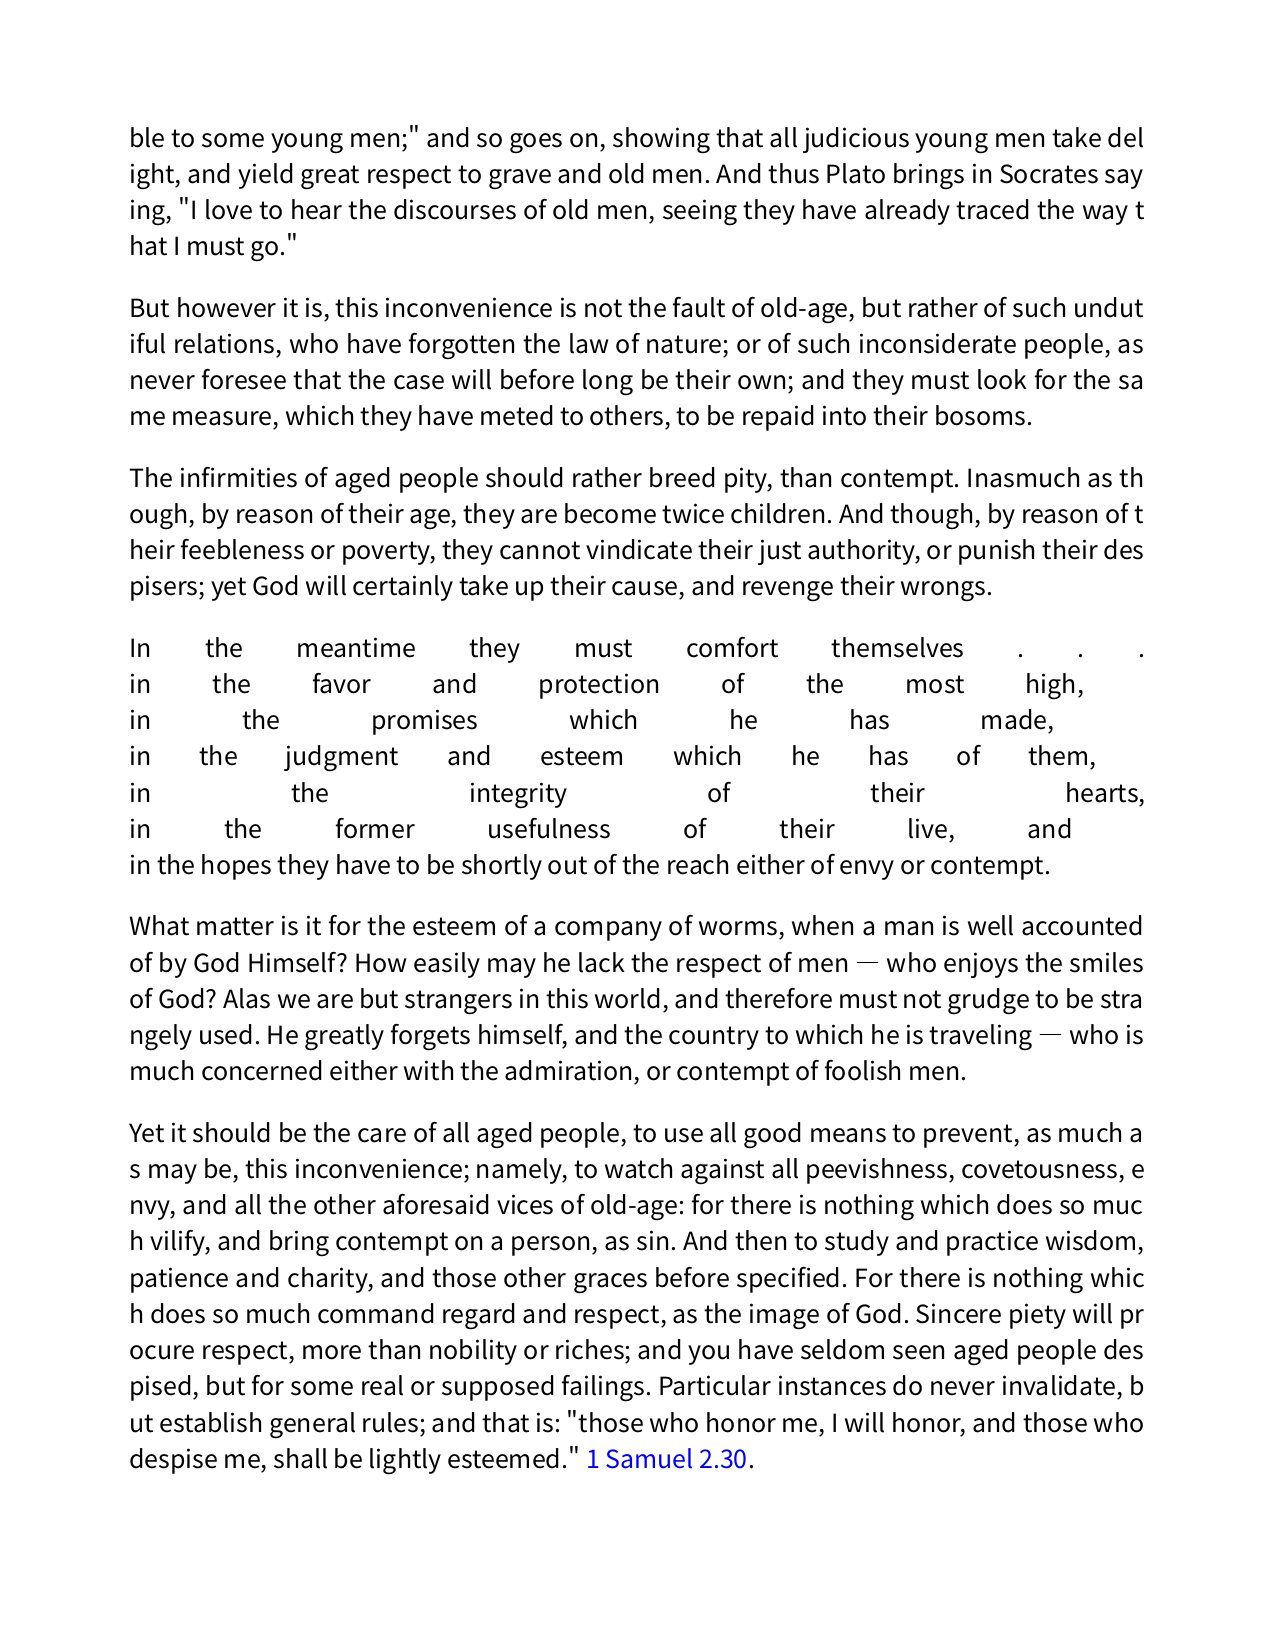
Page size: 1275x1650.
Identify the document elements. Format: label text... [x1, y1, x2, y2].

text In the meantime they must comfort themselves . . . in the favor and protection of the most high, in the promises which he has made, in the judgment and esteem which he has of them, in the integrity of their hearts, in the former usefulness of their live, and in the hopes they have to be shortly out of the reach either of envy or contempt. [129, 628, 1146, 882]
text But however it is, this inconvenience is not the fault of old-age, but rather of such undutiful relations, who have forgotten the law of nature; or of such inconsiderate people, as never foresee that the case will before long be their own; and they must look for the same measure, which they have meted to others, to be repaid into their bosoms. [129, 288, 1146, 433]
text The infirmities of aged people should rather breed pity, than contempt. Inasmuch as though, by reason of their age, they are become twice children. And though, by reason of their feebleness or poverty, they cannot vindicate their just authority, or punish their despisers; yet God will certainly take up their cause, and revenge their wrongs. [129, 458, 1146, 603]
text What matter is it for the esteem of a company of worms, when a man is well accounted of by God Himself? How easily may he lack the respect of men — who enjoys the smiles of God? Alas we are but strangers in this world, and therefore must not grudge to be strangely used. He greatly forgets himself, and the country to which he is traveling — who is much concerned either with the admiration, or contempt of foolish men. [129, 907, 1146, 1088]
text ble to some young men;" and so goes on, showing that all judicious young men take delight, and yield great respect to grave and old men. And thus Plato brings in Socrates saying, "I love to hear the discourses of old men, seeing they have already traced the way that I must go." [129, 118, 1146, 263]
text Yet it should be the care of all aged people, to use all good means to prevent, as much as may be, this inconvenience; namely, to watch against all peevishness, covetousness, envy, and all the other aforesaid vices of old-age: for there is nothing which does so much vilify, and bring contempt on a person, as sin. And then to study and practice wisdom, patience and charity, and those other graces before specified. For there is nothing which does so much command regard and respect, as the image of God. Sincere piety will procure respect, more than nobility or riches; and you have seldom seen aged people despised, but for some real or supposed failings. Particular instances do never invalidate, but establish general rules; and that is: "those who honor me, I will honor, and those who despise me, shall be lightly esteemed." 1 Samuel 2.30. [129, 1113, 1146, 1476]
